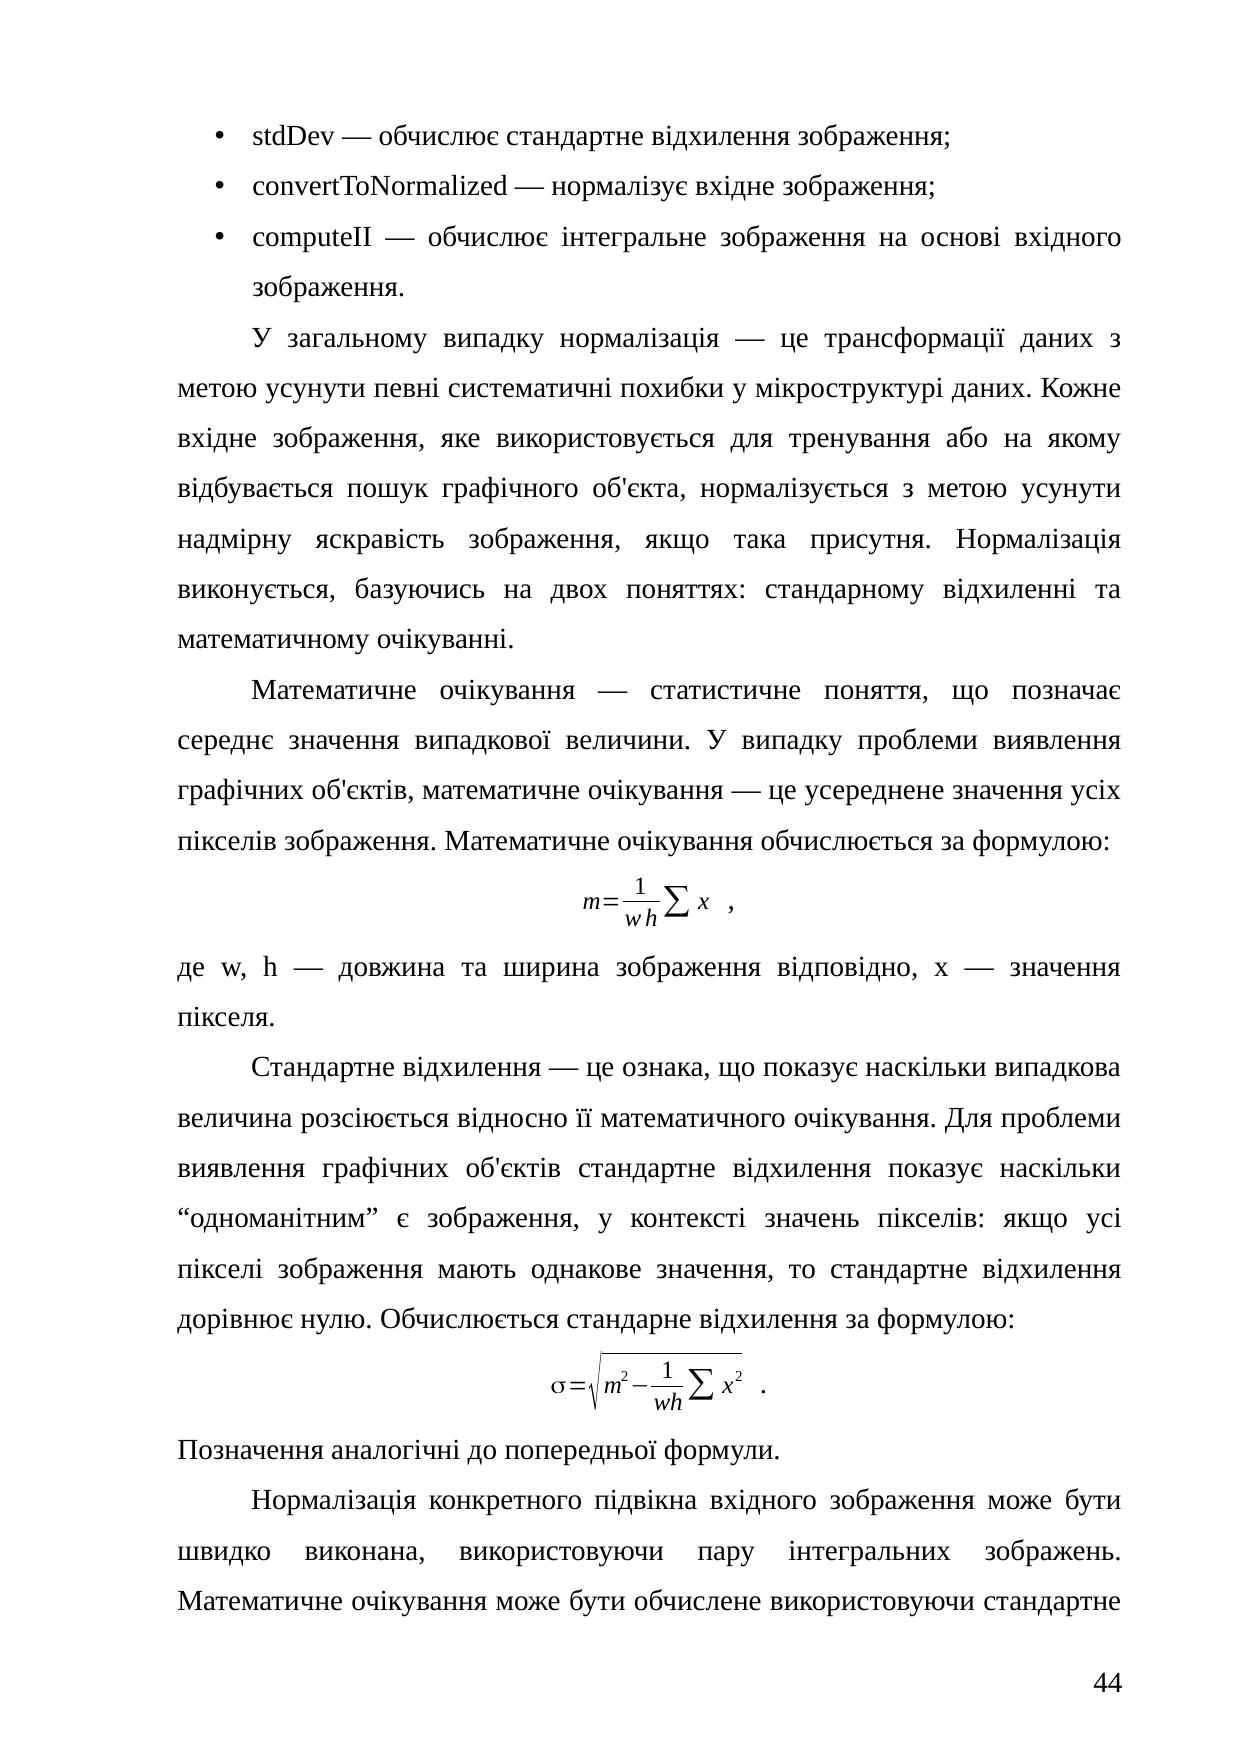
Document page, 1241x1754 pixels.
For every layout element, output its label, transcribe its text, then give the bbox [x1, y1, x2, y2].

text Нормалізація конкретного підвікна вхідного зображення може бути швидко виконана, використовуючи пару інтегральних зображень. Математичне очікування може бути обчислене використовуючи стандартне [177, 1482, 1122, 1617]
list convertToNormalized — нормалізує вхідне зображення; [214, 168, 1122, 202]
text У загальному випадку нормалізація — це трансформації даних з метою усунути певні систематичні похибки у мікроструктурі даних. Кожне вхідне зображення, яке використовується для тренування або на якому відбувається пошук графічного об'єкта, нормалізується з метою усунути надмірну яскравість зображення, якщо така присутня. Нормалізація виконується, базуючись на двох поняттях: стандарному відхиленні та математичному очікуванні. [177, 320, 1122, 655]
text Стандартне відхилення — це ознака, що показує наскільки випадкова величина розсіюється відносно її математичного очікування. Для проблеми виявлення графічних об'єктів стандартне відхилення показує наскільки “одноманітним” є зображення, у контексті значень пікселів: якщо усі пікселі зображення мають однакове значення, то стандартне відхилення дорівнює нулю. Обчислюється стандарне відхилення за формулою: [177, 1049, 1122, 1334]
text Позначення аналогічні до попередньої формули. [177, 1432, 1122, 1466]
list stdDev — обчислює стандартне відхилення зображення; [214, 118, 1122, 152]
text Математичне очікування — статистичне поняття, що позначає середнє значення випадкової величини. У випадку проблеми виявлення графічних об'єктів, математичне очікування — це усереднене значення усіх пікселів зображення. Математичне очікування обчислюється за формулою: [177, 672, 1122, 856]
list computeII — обчислює інтегральне зображення на основі вхідного зображення. [214, 219, 1122, 303]
text де w, h — довжина та ширина зображення відповідно, x — значення пікселя. [177, 949, 1122, 1033]
text . [177, 1351, 1122, 1415]
text , [177, 873, 1122, 932]
